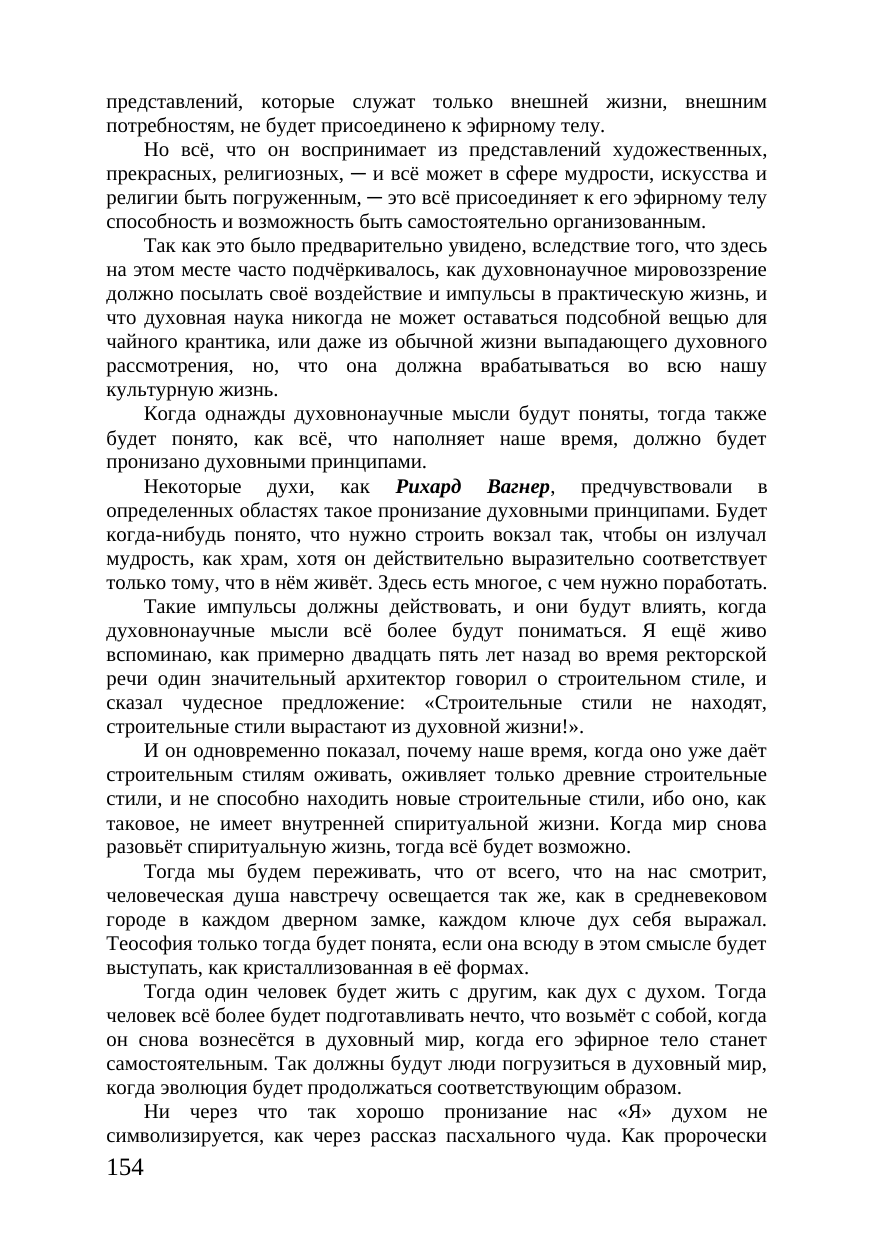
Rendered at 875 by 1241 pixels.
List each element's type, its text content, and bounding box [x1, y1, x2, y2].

text Тогда мы будем переживать, что от всего, что на нас смотрит, человеческая душа навстречу освещается так же, как в средневековом городе в каждом дверном замке, каждом ключе дух себя выражал. Теософия только тогда будет понята, если она всюду в этом смысле будет выступать, как кристаллизованная в её формах. [106, 858, 768, 979]
text Так как это было предварительно увидено, вследствие того, что здесь на этом месте часто подчёркивалось, как духовнонаучное мировоззрение должно посылать своё воздействие и импульсы в практическую жизнь, и что духовная наука никогда не может оставаться подсобной вещью для чайного крантика, или даже из обычной жизни выпадающего духовного рассмотрения, но, что она должна врабатываться во всю нашу культурную жизнь. [106, 233, 768, 401]
text Когда однажды духовнонаучные мысли будут поняты, тогда также будет понято, как всё, что наполняет наше время, должно будет пронизано духовными принципами. [106, 401, 768, 473]
text Тогда один человек будет жить с другим, как дух с духом. Тогда человек всё более будет подготавливать нечто, что возьмёт с собой, когда он снова вознесётся в духовный мир, когда его эфирное тело станет самостоятельным. Так должны будут люди погрузиться в духовный мир, когда эволюция будет продолжаться соответствующим образом. [106, 979, 768, 1099]
text Ни через что так хорошо пронизание нас «Я» духом не символизируется, как через рассказ пасхального чуда. Как пророчески [106, 1099, 768, 1147]
text Но всё, что он воспринимает из представлений художественных, прекрасных, религиозных, ─ и всё может в сфере мудрости, искусства и религии быть погруженным, ─ это всё присоединяет к его эфирному телу способность и возможность быть самостоятельно организованным. [106, 137, 768, 233]
text Некоторые духи, как Рихард Вагнер, предчувствовали в определенных областях такое пронизание духовными принципами. Будет когда-нибудь понято, что нужно строить вокзал так, чтобы он излучал мудрость, как храм, хотя он действительно выразительно соответствует только тому, что в нём живёт. Здесь есть многое, с чем нужно поработать. [106, 473, 768, 594]
text представлений, которые служат только внешней жизни, внешним потребностям, не будет присоединено к эфирному телу. [106, 88, 768, 137]
text И он одновременно показал, почему наше время, когда оно уже даёт строительным стилям оживать, оживляет только древние строительные стили, и не способно находить новые строительные стили, ибо оно, как таковое, не имеет внутренней спиритуальной жизни. Когда мир снова разовьёт спиритуальную жизнь, тогда всё будет возможно. [106, 738, 768, 858]
text Такие импульсы должны действовать, и они будут влиять, когда духовнонаучные мысли всё более будут пониматься. Я ещё живо вспоминаю, как примерно двадцать пять лет назад во время ректорской речи один значительный архитектор говорил о строительном стиле, и сказал чудесное предложение: «Строительные стили не находят, строительные стили вырастают из духовной жизни!». [106, 594, 768, 738]
